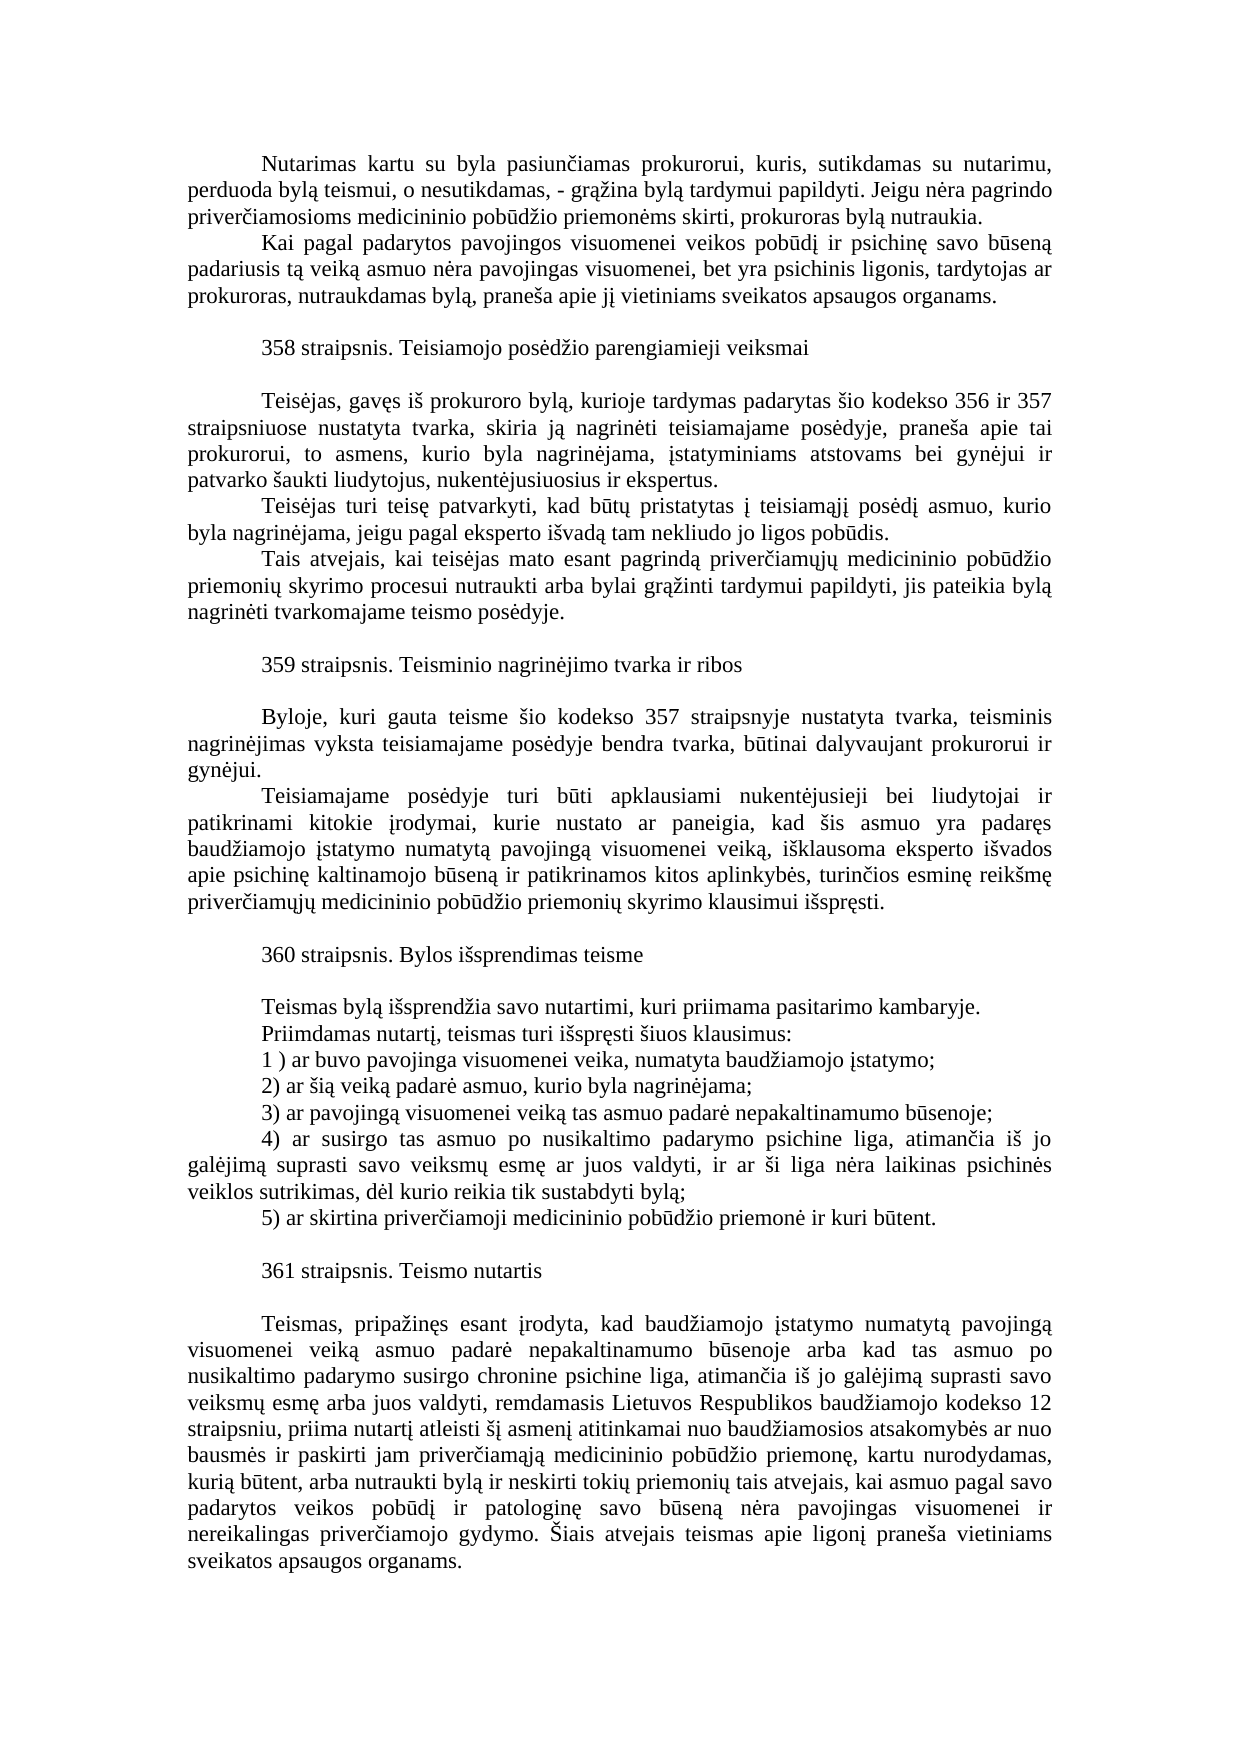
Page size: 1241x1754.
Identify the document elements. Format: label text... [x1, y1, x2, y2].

text 2) ar šią veiką padarė asmuo, kurio byla nagrinėjama; [187, 1072, 1053, 1099]
text Teisiamajame posėdyje turi būti apklausiami nukentėjusieji bei liudytojai ir patikrinami kitokie įrodymai, kurie nustato ar paneigia, kad šis asmuo yra padaręs baudžiamojo įstatymo numatytą pavojingą visuomenei veiką, išklausoma eksperto išvados apie psichinę kaltinamojo būseną ir patikrinamos kitos aplinkybės, turinčios esminę reikšmę priverčiamųjų medicininio pobūdžio priemonių skyrimo klausimui išspręsti. [187, 782, 1053, 914]
text Teisėjas, gavęs iš prokuroro bylą, kurioje tardymas padarytas šio kodekso 356 ir 357 straipsniuose nustatyta tvarka, skiria ją nagrinėti teisiamajame posėdyje, praneša apie tai prokurorui, to asmens, kurio byla nagrinėjama, įstatyminiams atstovams bei gynėjui ir patvarko šaukti liudytojus, nukentėjusiuosius ir ekspertus. [187, 387, 1053, 493]
text Teismas, pripažinęs esant įrodyta, kad baudžiamojo įstatymo numatytą pavojingą visuomenei veiką asmuo padarė nepakaltinamumo būsenoje arba kad tas asmuo po nusikaltimo padarymo susirgo chronine psichine liga, atimančia iš jo galėjimą suprasti savo veiksmų esmę arba juos valdyti, remdamasis Lietuvos Respublikos baudžiamojo kodekso 12 straipsniu, priima nutartį atleisti šį asmenį atitinkamai nuo baudžiamosios atsakomybės ar nuo bausmės ir paskirti jam priverčiamąją medicininio pobūdžio priemonę, kartu nurodydamas, kurią būtent, arba nutraukti bylą ir neskirti tokių priemonių tais atvejais, kai asmuo pagal savo padarytos veikos pobūdį ir patologinę savo būseną nėra pavojingas visuomenei ir nereikalingas priverčiamojo gydymo. Šiais atvejais teismas apie ligonį praneša vietiniams sveikatos apsaugos organams. [187, 1309, 1053, 1573]
text 360 straipsnis. Bylos išsprendimas teisme [187, 941, 1053, 967]
text 358 straipsnis. Teisiamojo posėdžio parengiamieji veiksmai [187, 334, 1053, 361]
text Teisėjas turi teisę patvarkyti, kad būtų pristatytas į teisiamąjį posėdį asmuo, kurio byla nagrinėjama, jeigu pagal eksperto išvadą tam nekliudo jo ligos pobūdis. [187, 493, 1053, 545]
text Teismas bylą išsprendžia savo nutartimi, kuri priimama pasitarimo kambaryje. [187, 993, 1053, 1020]
text Kai pagal padarytos pavojingos visuomenei veikos pobūdį ir psichinę savo būseną padariusis tą veiką asmuo nėra pavojingas visuomenei, bet yra psichinis ligonis, tardytojas ar prokuroras, nutraukdamas bylą, praneša apie jį vietiniams sveikatos apsaugos organams. [187, 229, 1053, 308]
text 3) ar pavojingą visuomenei veiką tas asmuo padarė nepakaltinamumo būsenoje; [187, 1099, 1053, 1125]
text Tais atvejais, kai teisėjas mato esant pagrindą priverčiamųjų medicininio pobūdžio priemonių skyrimo procesui nutraukti arba bylai grąžinti tardymui papildyti, jis pateikia bylą nagrinėti tvarkomajame teismo posėdyje. [187, 545, 1053, 624]
text 4) ar susirgo tas asmuo po nusikaltimo padarymo psichine liga, atimančia iš jo galėjimą suprasti savo veiksmų esmę ar juos valdyti, ir ar ši liga nėra laikinas psichinės veiklos sutrikimas, dėl kurio reikia tik sustabdyti bylą; [187, 1125, 1053, 1204]
text 1 ) ar buvo pavojinga visuomenei veika, numatyta baudžiamojo įstatymo; [187, 1046, 1053, 1072]
text 361 straipsnis. Teismo nutartis [187, 1257, 1053, 1283]
text 359 straipsnis. Teisminio nagrinėjimo tvarka ir ribos [187, 651, 1053, 677]
text 5) ar skirtina priverčiamoji medicininio pobūdžio priemonė ir kuri būtent. [187, 1204, 1053, 1231]
text Nutarimas kartu su byla pasiunčiamas prokurorui, kuris, sutikdamas su nutarimu, perduoda bylą teismui, o nesutikdamas, - grąžina bylą tardymui papildyti. Jeigu nėra pagrindo priverčiamosioms medicininio pobūdžio priemonėms skirti, prokuroras bylą nutraukia. [187, 150, 1053, 229]
text Byloje, kuri gauta teisme šio kodekso 357 straipsnyje nustatyta tvarka, teisminis nagrinėjimas vyksta teisiamajame posėdyje bendra tvarka, būtinai dalyvaujant prokurorui ir gynėjui. [187, 703, 1053, 782]
text Priimdamas nutartį, teismas turi išspręsti šiuos klausimus: [187, 1020, 1053, 1046]
